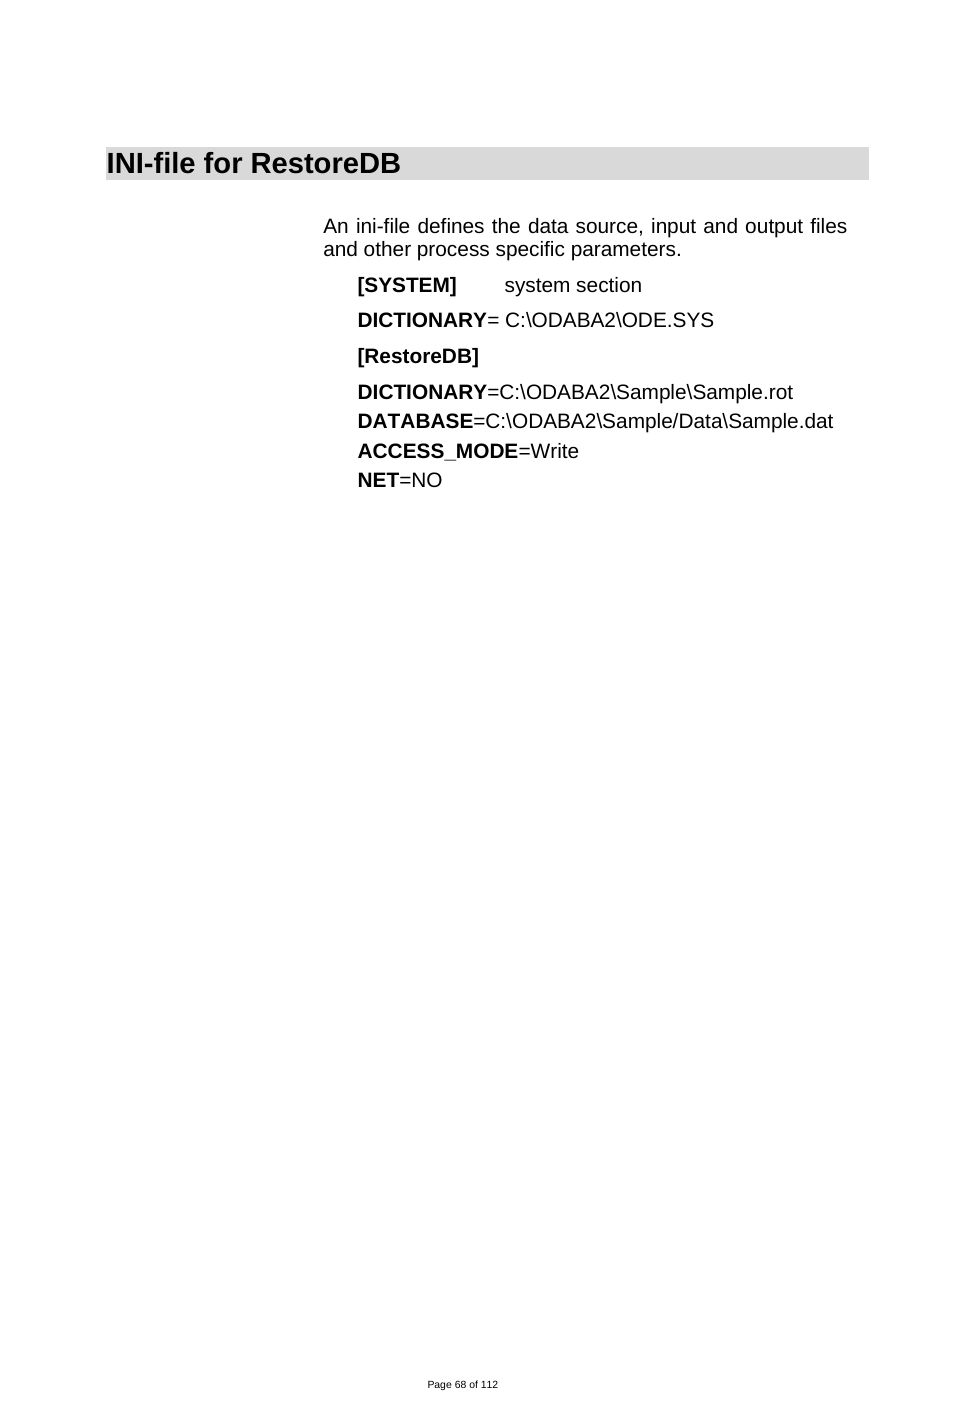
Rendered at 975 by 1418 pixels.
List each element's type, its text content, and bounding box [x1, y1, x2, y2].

subtitle INI-file for RestoreDB [106, 147, 869, 180]
table_header An ini-file defines the data source, input and output files and other process specific parameters. [SYSTEM] system section DICTIONARY= C:\ODABA2\ODE.SYS [RestoreDB] DICTIONARY=C:\ODABA2\Sample\Sample.rot DATABASE=C:\ODABA2\Sample/Data\Sample.dat ACCESS_MODE=Write NET=NO [312, 208, 859, 528]
table_header [95, 208, 312, 528]
